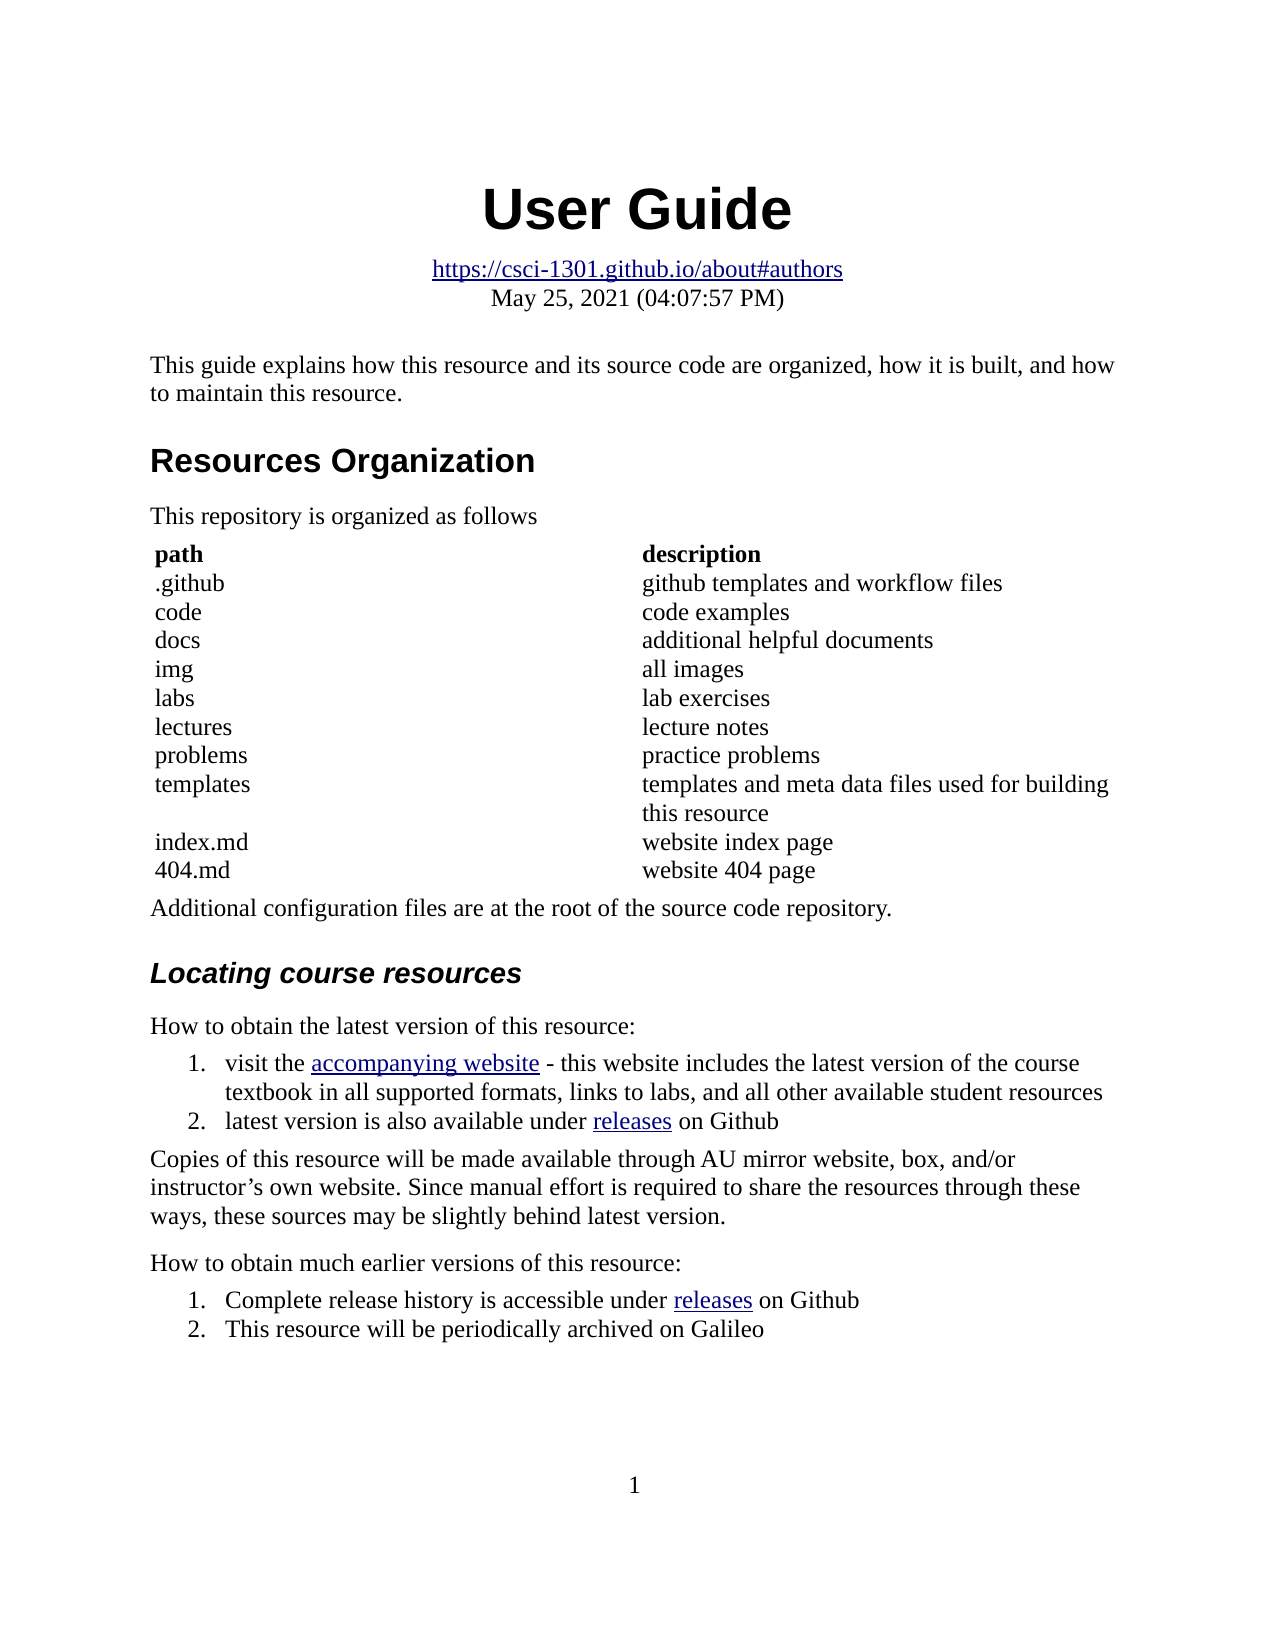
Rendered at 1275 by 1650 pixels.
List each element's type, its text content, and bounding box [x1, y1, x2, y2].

list visit the accompanying website - this website includes the latest version of the course textbook in all supported formats, links to labs, and all other available student resources [187, 1048, 1125, 1106]
text Copies of this resource will be made available through AU mirror website, box, and/or instructor’s own website. Since manual effort is required to share the resources through these ways, these sources may be slightly behind latest version. [150, 1144, 1125, 1230]
table_cell templates and meta data files used for building this resource [638, 769, 1125, 827]
list This resource will be periodically archived on Galileo [187, 1314, 1125, 1343]
text https://csci-1301.github.io/about#authors [150, 254, 1125, 283]
table_cell templates [150, 769, 637, 827]
text How to obtain the latest version of this resource: [150, 1011, 1125, 1039]
table_cell img [150, 654, 637, 683]
text May 25, 2021 (04:07:57 PM) [150, 283, 1125, 312]
table_header description [638, 539, 1125, 568]
table_cell labs [150, 683, 637, 712]
table_cell github templates and workflow files [638, 568, 1125, 597]
subtitle Resources Organization [150, 441, 1125, 480]
table_cell lectures [150, 712, 637, 740]
text How to obtain much earlier versions of this resource: [150, 1248, 1125, 1277]
text This repository is organized as follows [150, 501, 1125, 530]
table_cell all images [638, 654, 1125, 683]
text This guide explains how this resource and its source code are organized, how it is built, and how to maintain this resource. [150, 350, 1125, 407]
text Additional configuration files are at the root of the source code repository. [150, 893, 1125, 922]
table_cell docs [150, 625, 637, 654]
table_cell lab exercises [638, 683, 1125, 712]
list Complete release history is accessible under releases on Github [187, 1286, 1125, 1314]
table_cell code examples [638, 597, 1125, 625]
table_cell lecture notes [638, 712, 1125, 740]
table_cell index.md [150, 827, 637, 855]
table_cell practice problems [638, 740, 1125, 769]
table_cell code [150, 597, 637, 625]
table_cell website 404 page [638, 855, 1125, 884]
table_header path [150, 539, 637, 568]
table_cell .github [150, 568, 637, 597]
list latest version is also available under releases on Github [187, 1106, 1125, 1135]
subtitle Locating course resources [150, 956, 1125, 989]
table_cell website index page [638, 827, 1125, 855]
table_cell additional helpful documents [638, 625, 1125, 654]
table_cell 404.md [150, 855, 637, 884]
title User Guide [150, 175, 1125, 242]
table_cell problems [150, 740, 637, 769]
